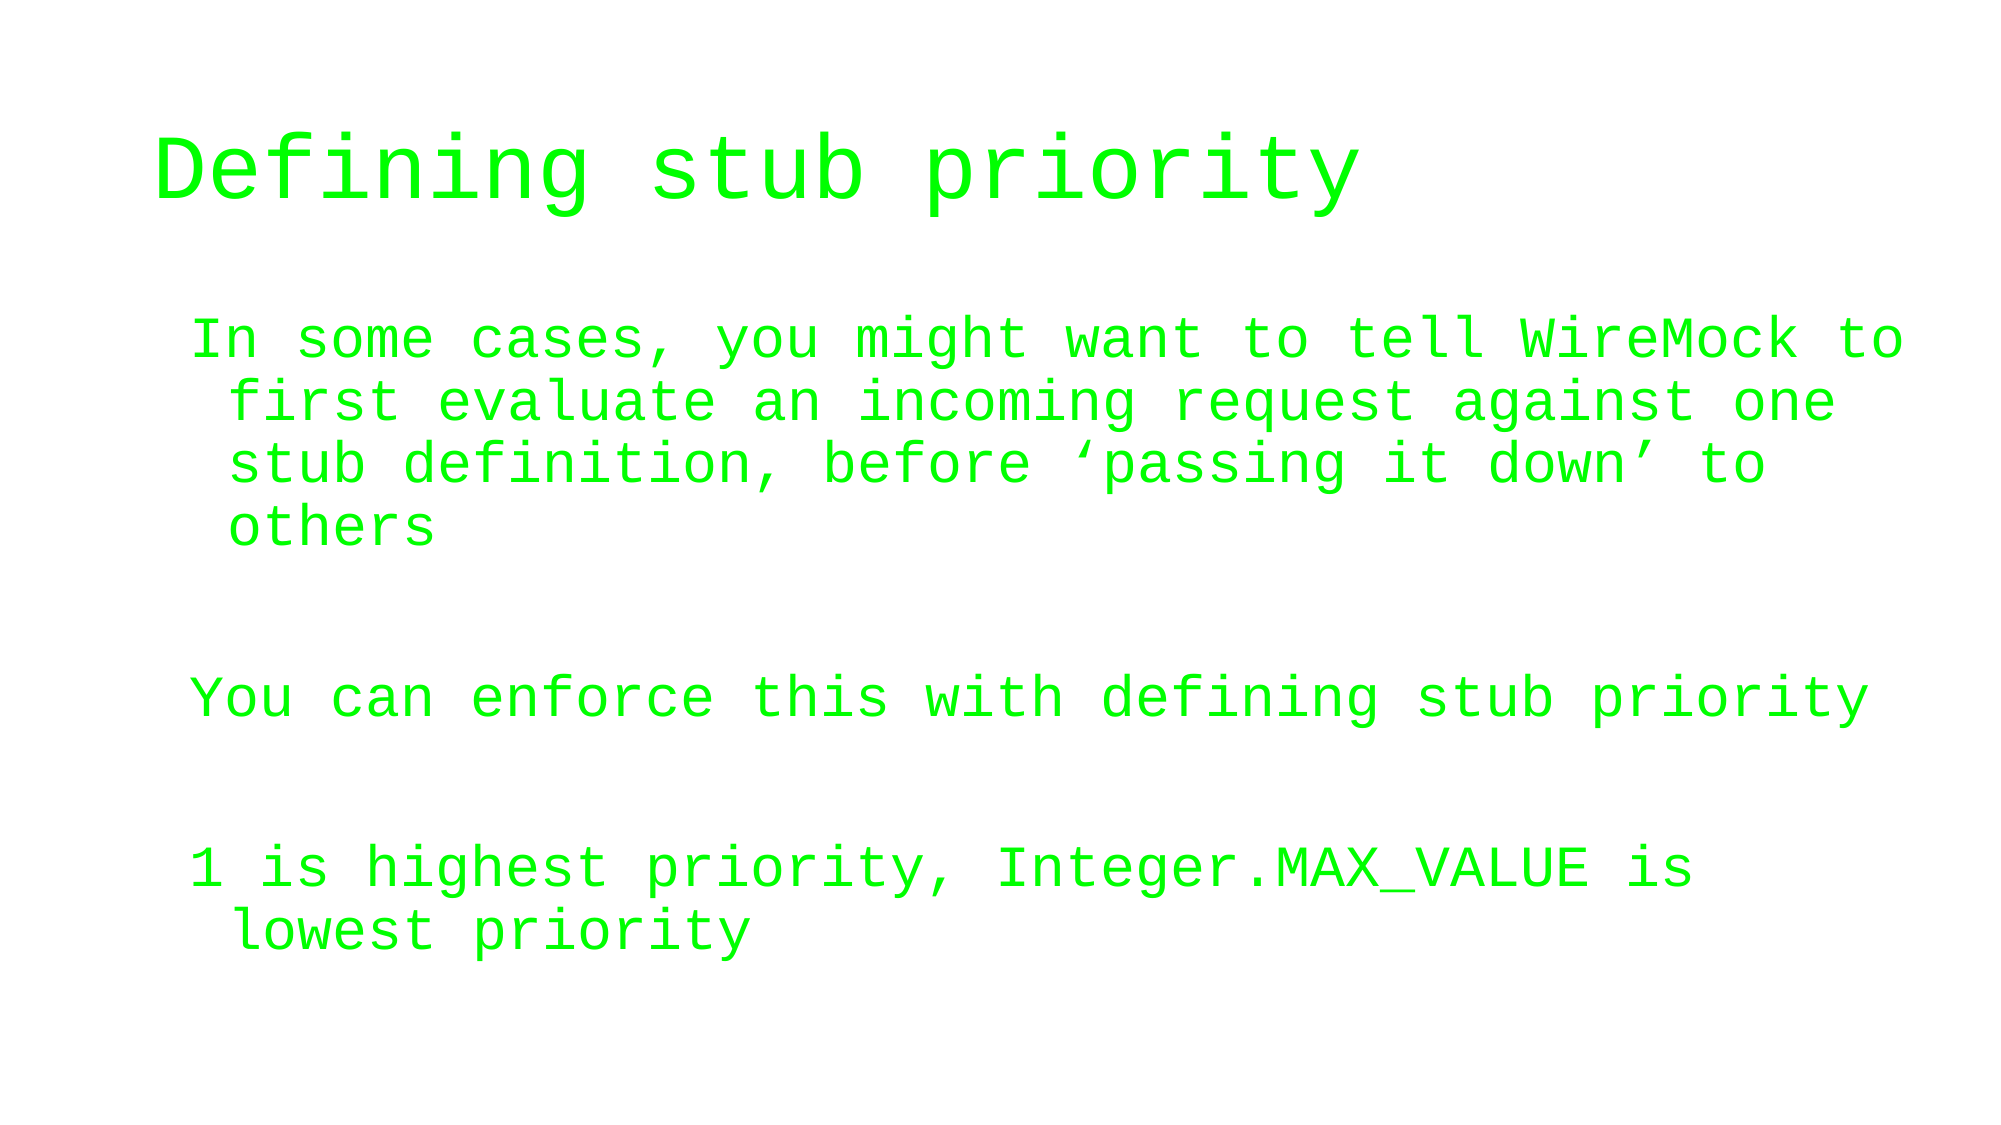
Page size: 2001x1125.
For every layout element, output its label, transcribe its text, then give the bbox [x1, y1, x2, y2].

list In some cases, you might want to tell WireMock to first evaluate an incoming request against one stub definition, before ‘passing it down’ to others You can enforce this with defining stub priority 1 is highest priority, Integer.MAX_VALUE is lowest priority [137, 299, 1939, 1014]
title Defining stub priority [137, 59, 1863, 278]
